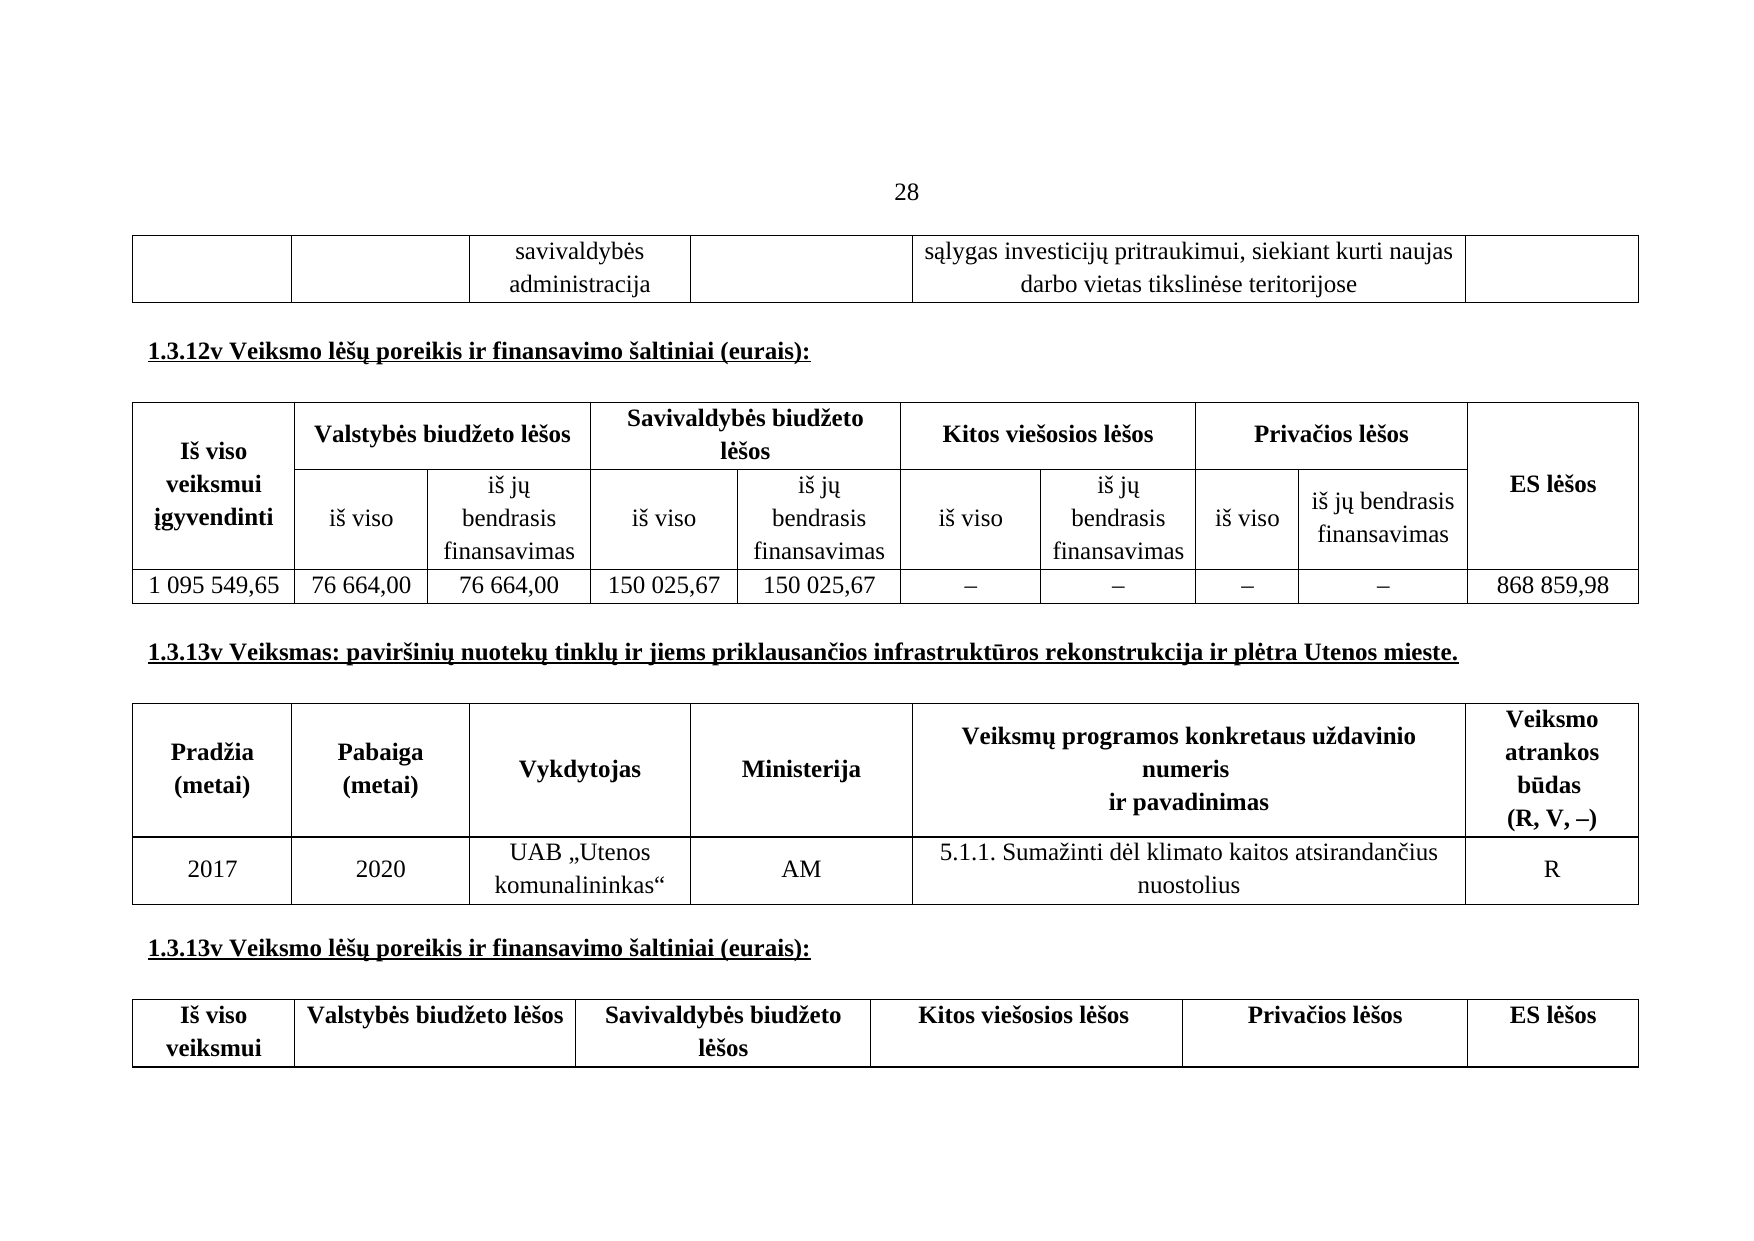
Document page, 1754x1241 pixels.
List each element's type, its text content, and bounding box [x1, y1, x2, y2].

table_cell sąlygas investicijų pritraukimui, siekiant kurti naujas darbo vietas tikslinėse teritorijose [913, 236, 1465, 302]
table_cell iš viso [901, 470, 1040, 569]
table_cell AM [691, 838, 912, 903]
table_header Kitos viešosios lėšos [901, 403, 1195, 469]
table_cell iš jų bendrasis finansavimas [738, 470, 900, 569]
table_cell 76 664,00 [295, 570, 427, 603]
table_cell iš jų bendrasis finansavimas [428, 470, 590, 569]
table_header Pradžia (metai) [133, 704, 291, 836]
text 1.3.13v Veiksmas: paviršinių nuotekų tinklų ir jiems priklausančios infrastruktūros rekonstrukcija ir plėtra Utenos mieste. [118, 637, 1695, 666]
table_cell 76 664,00 [428, 570, 590, 603]
table_header ES lėšos [1468, 403, 1638, 569]
table_header Valstybės biudžeto lėšos [295, 403, 590, 469]
table_header Veiksmų programos konkretaus uždavinio numeris ir pavadinimas [913, 704, 1465, 836]
table_cell [133, 236, 291, 302]
table_header Ministerija [691, 704, 912, 836]
table_cell 150 025,67 [738, 570, 900, 603]
table_cell [691, 236, 912, 302]
table_header Iš viso veiksmui įgyvendinti [133, 403, 294, 569]
table_cell – [901, 570, 1040, 603]
table_cell R [1466, 838, 1638, 903]
table_cell 1 095 549,65 [133, 570, 294, 603]
table_header Privačios lėšos [1183, 1000, 1467, 1066]
table_cell [1466, 236, 1638, 302]
table_header Privačios lėšos [1196, 403, 1467, 469]
table_header ES lėšos [1468, 1000, 1638, 1066]
table_header Veiksmo atrankos būdas (R, V, –) [1466, 704, 1638, 836]
table_header Pabaiga (metai) [292, 704, 469, 836]
table_cell 5.1.1. Sumažinti dėl klimato kaitos atsirandančius nuostolius [913, 838, 1465, 903]
table_header Valstybės biudžeto lėšos [295, 1000, 575, 1066]
table_cell 2020 [292, 838, 469, 903]
table_cell iš viso [1196, 470, 1298, 569]
table_cell iš viso [295, 470, 427, 569]
table_header Savivaldybės biudžeto lėšos [576, 1000, 870, 1066]
table_cell 868 859,98 [1468, 570, 1638, 603]
table_cell [292, 236, 469, 302]
table_cell iš jų bendrasis finansavimas [1041, 470, 1195, 569]
table_cell 150 025,67 [591, 570, 737, 603]
table_cell iš jų bendrasis finansavimas [1299, 470, 1467, 569]
table_cell iš viso [591, 470, 737, 569]
text 1.3.13v Veiksmo lėšų poreikis ir finansavimo šaltiniai (eurais): [118, 933, 1695, 962]
table_header Savivaldybės biudžeto lėšos [591, 403, 900, 469]
table_cell – [1041, 570, 1195, 603]
table_cell UAB „Utenos komunalininkas“ [470, 838, 690, 903]
table_cell – [1299, 570, 1467, 603]
table_cell savivaldybės administracija [470, 236, 690, 302]
table_header Iš viso veiksmui [133, 1000, 294, 1066]
table_header Vykdytojas [470, 704, 690, 836]
table_header Kitos viešosios lėšos [871, 1000, 1182, 1066]
table_cell – [1196, 570, 1298, 603]
table_cell 2017 [133, 838, 291, 903]
text 1.3.12v Veiksmo lėšų poreikis ir finansavimo šaltiniai (eurais): [118, 336, 1695, 364]
